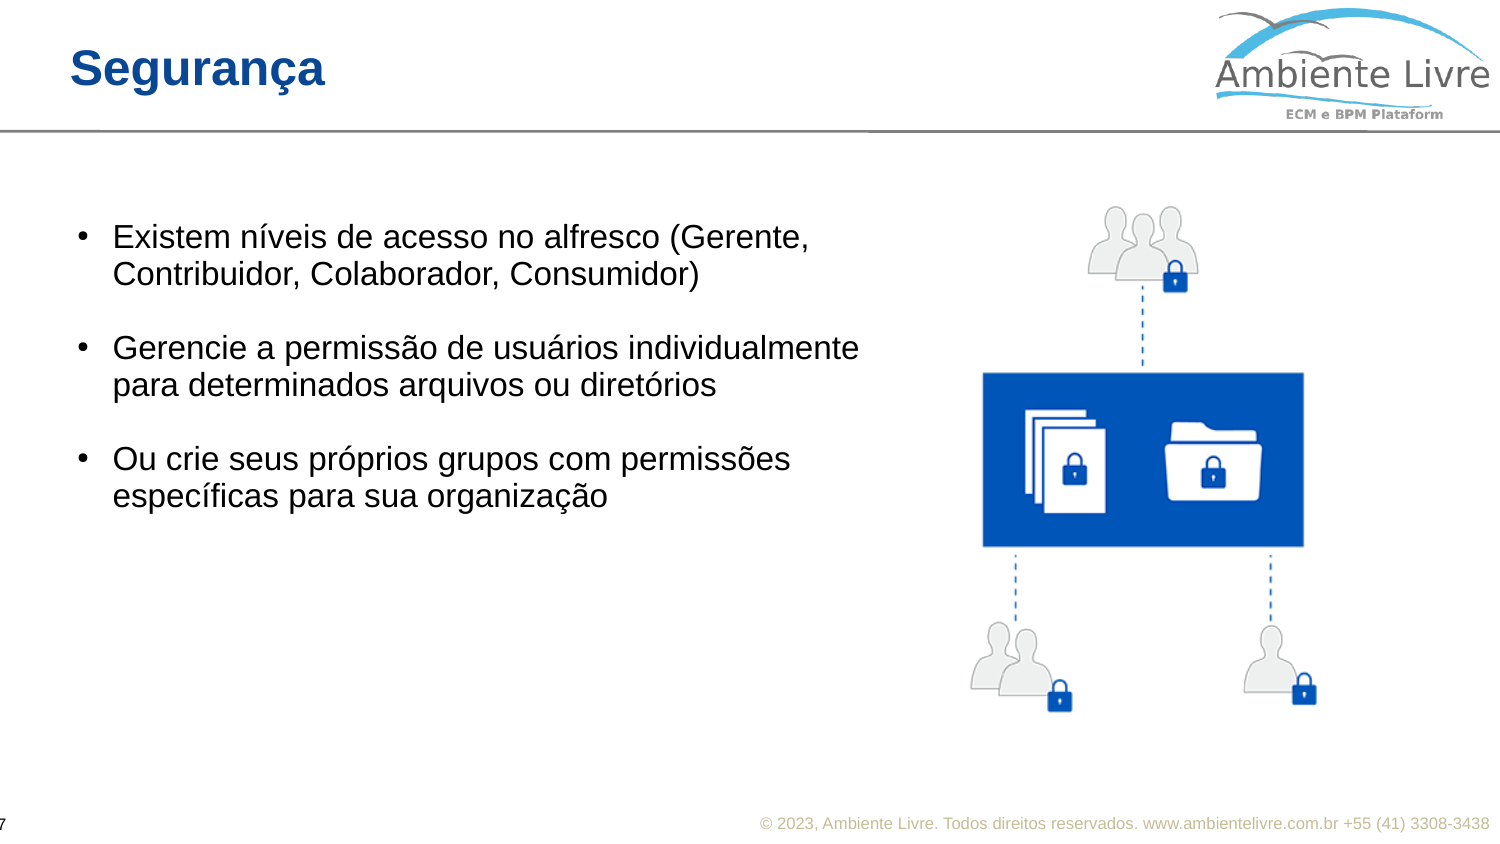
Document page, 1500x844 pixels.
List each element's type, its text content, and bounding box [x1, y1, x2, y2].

picture [1215, 8, 1489, 119]
picture [885, 177, 1335, 733]
text_box Existem níveis de acesso no alfresco (Gerente, Contribuidor, Colaborador, Consumidor) Gerencie a permissão de usuários individualmente para determinados arquivos ou diretórios Ou crie seus próprios grupos com permissões específicas para sua organização [62, 210, 885, 522]
text_box Segurança [54, 33, 340, 104]
